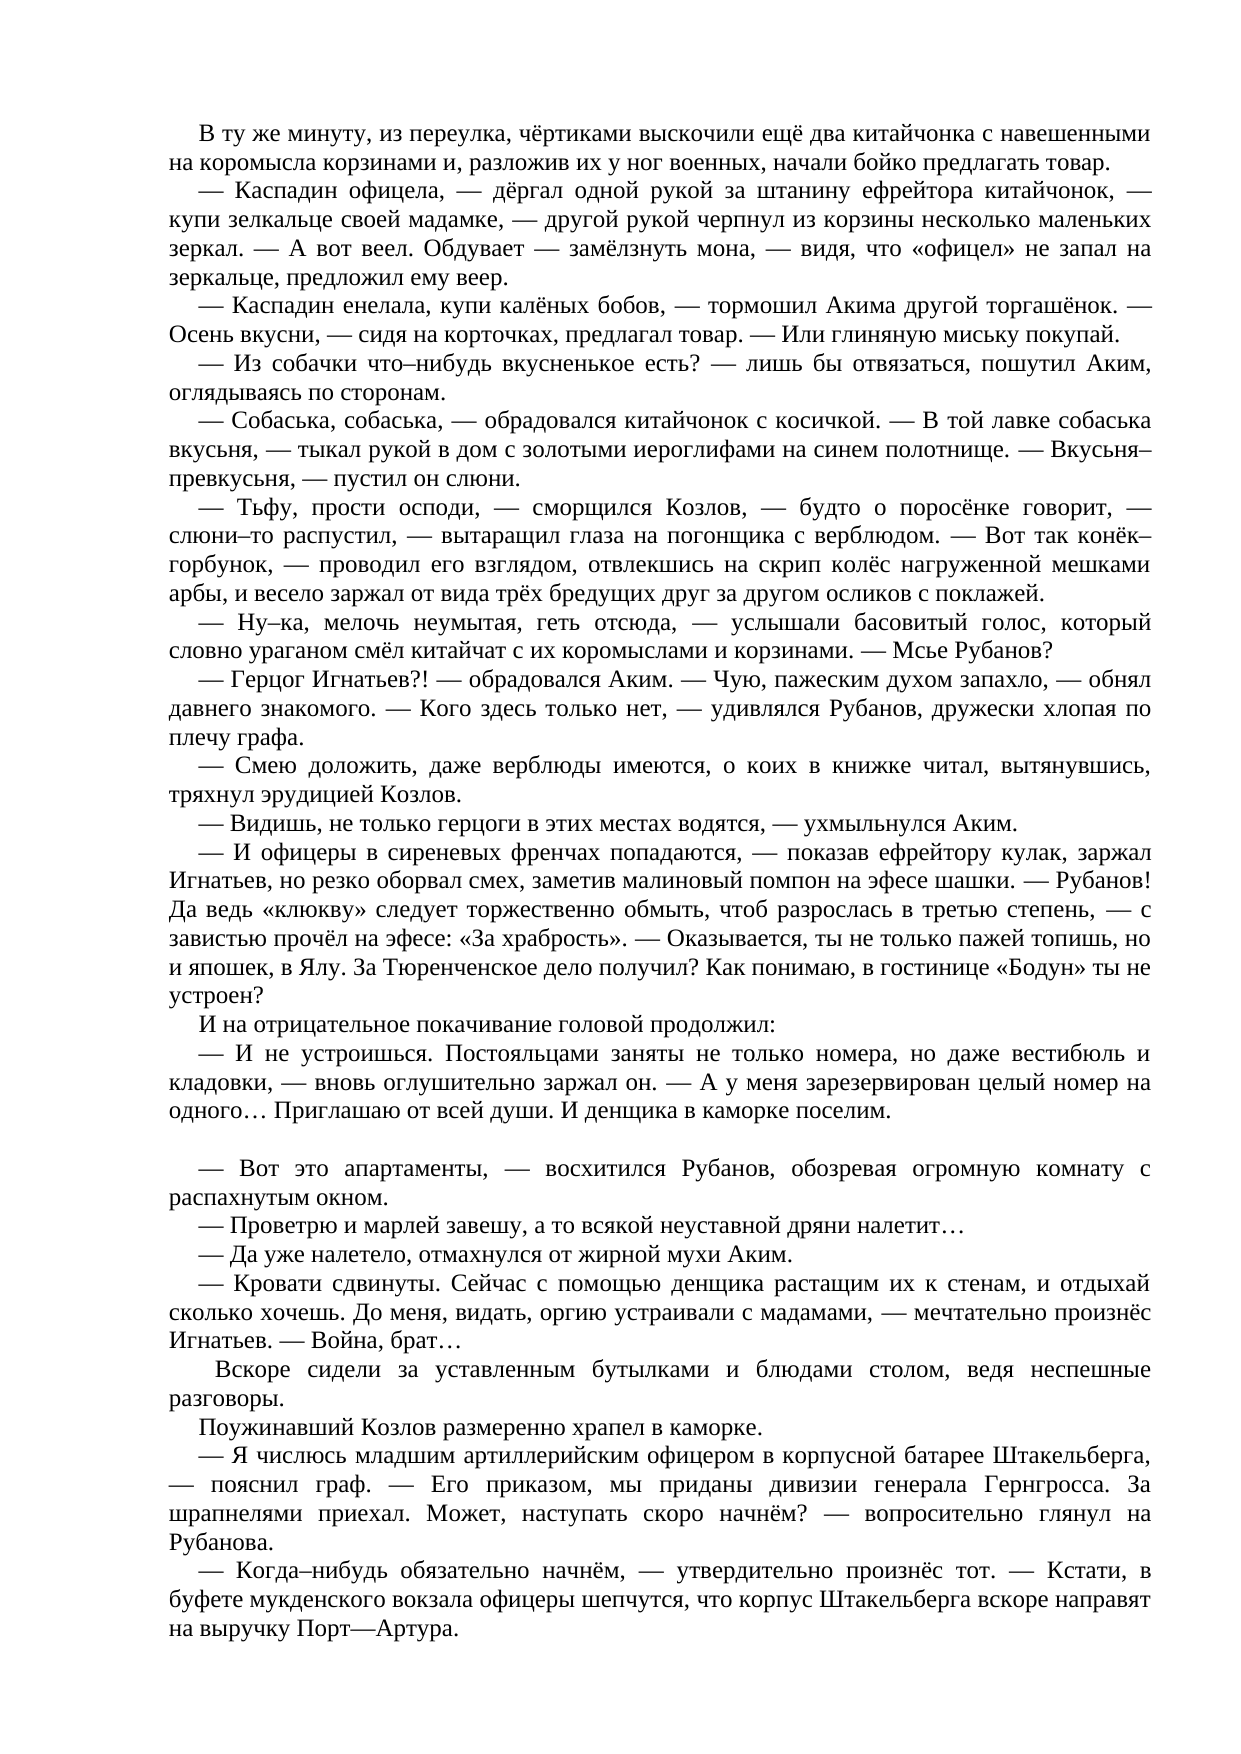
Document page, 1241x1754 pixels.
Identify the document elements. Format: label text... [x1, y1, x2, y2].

text — Из собачки что–нибудь вкусненькое есть? — лишь бы отвязаться, пошутил Аким, оглядываясь по сторонам. [169, 348, 1152, 406]
text — Проветрю и марлей завешу, а то всякой неуставной дряни налетит… [169, 1211, 1152, 1239]
text В ту же минуту, из переулка, чёртиками выскочили ещё два китайчонка с навешенными на коромысла корзинами и, разложив их у ног военных, начали бойко предлагать товар. [169, 118, 1152, 176]
text — Видишь, не только герцоги в этих местах водятся, — ухмыльнулся Аким. [169, 808, 1152, 837]
text Вскоре сидели за уставленным бутылками и блюдами столом, ведя неспешные разговоры. [169, 1354, 1152, 1412]
text — Каспадин офицела, — дёргал одной рукой за штанину ефрейтора китайчонок, — купи зелкальце своей мадамке, — другой рукой черпнул из корзины несколько маленьких зеркал. — А вот веел. Обдувает — замёлзнуть мона, — видя, что «офицел» не запал на зеркальце, предложил ему веер. [169, 176, 1152, 291]
text — Да уже налетело, отмахнулся от жирной мухи Аким. [169, 1239, 1152, 1268]
text — Ну–ка, мелочь неумытая, геть отсюда, — услышали басовитый голос, который словно ураганом смёл китайчат с их коромыслами и корзинами. — Мсье Рубанов? [169, 607, 1152, 664]
text — И не устроишься. Постояльцами заняты не только номера, но даже вестибюль и кладовки, — вновь оглушительно заржал он. — А у меня зарезервирован целый номер на одного… Приглашаю от всей души. И денщика в каморке поселим. [169, 1038, 1152, 1124]
text — И офицеры в сиреневых френчах попадаются, — показав ефрейтору кулак, заржал Игнатьев, но резко оборвал смех, заметив малиновый помпон на эфесе шашки. — Рубанов! Да ведь «клюкву» следует торжественно обмыть, чтоб разрослась в третью степень, — с завистью прочёл на эфесе: «За храбрость». — Оказывается, ты не только пажей топишь, но и япошек, в Ялу. За Тюренченское дело получил? Как понимаю, в гостинице «Бодун» ты не устроен? [169, 837, 1152, 1009]
text — Я числюсь младшим артиллерийским офицером в корпусной батарее Штакельберга, — пояснил граф. — Его приказом, мы приданы дивизии генерала Гернгросса. За шрапнелями приехал. Может, наступать скоро начнём? — вопросительно глянул на Рубанова. [169, 1441, 1152, 1556]
text — Тьфу, прости осподи, — сморщился Козлов, — будто о поросёнке говорит, — слюни–то распустил, — вытаращил глаза на погонщика с верблюдом. — Вот так конёк–горбунок, — проводил его взглядом, отвлекшись на скрип колёс нагруженной мешками арбы, и весело заржал от вида трёх бредущих друг за другом осликов с поклажей. [169, 492, 1152, 607]
text — Каспадин енелала, купи калёных бобов, — тормошил Акима другой торгашёнок. — Осень вкусни, — сидя на корточках, предлагал товар. — Или глиняную миську покупай. [169, 291, 1152, 348]
text Поужинавший Козлов размеренно храпел в каморке. [169, 1412, 1152, 1441]
text — Смею доложить, даже верблюды имеются, о коих в книжке читал, вытянувшись, тряхнул эрудицией Козлов. [169, 751, 1152, 808]
text — Герцог Игнатьев?! — обрадовался Аким. — Чую, пажеским духом запахло, — обнял давнего знакомого. — Кого здесь только нет, — удивлялся Рубанов, дружески хлопая по плечу графа. [169, 664, 1152, 751]
text — Кровати сдвинуты. Сейчас с помощью денщика растащим их к стенам, и отдыхай сколько хочешь. До меня, видать, оргию устраивали с мадамами, — мечтательно произнёс Игнатьев. — Война, брат… [169, 1268, 1152, 1354]
text — Когда–нибудь обязательно начнём, — утвердительно произнёс тот. — Кстати, в буфете мукденского вокзала офицеры шепчутся, что корпус Штакельберга вскоре направят на выручку Порт—Артура. [169, 1556, 1152, 1642]
text — Собаська, собаська, — обрадовался китайчонок с косичкой. — В той лавке собаська вкусьня, — тыкал рукой в дом с золотыми иероглифами на синем полотнище. — Вкусьня–превкусьня, — пустил он слюни. [169, 406, 1152, 492]
text И на отрицательное покачивание головой продолжил: [169, 1009, 1152, 1038]
text — Вот это апартаменты, — восхитился Рубанов, обозревая огромную комнату с распахнутым окном. [169, 1153, 1152, 1211]
